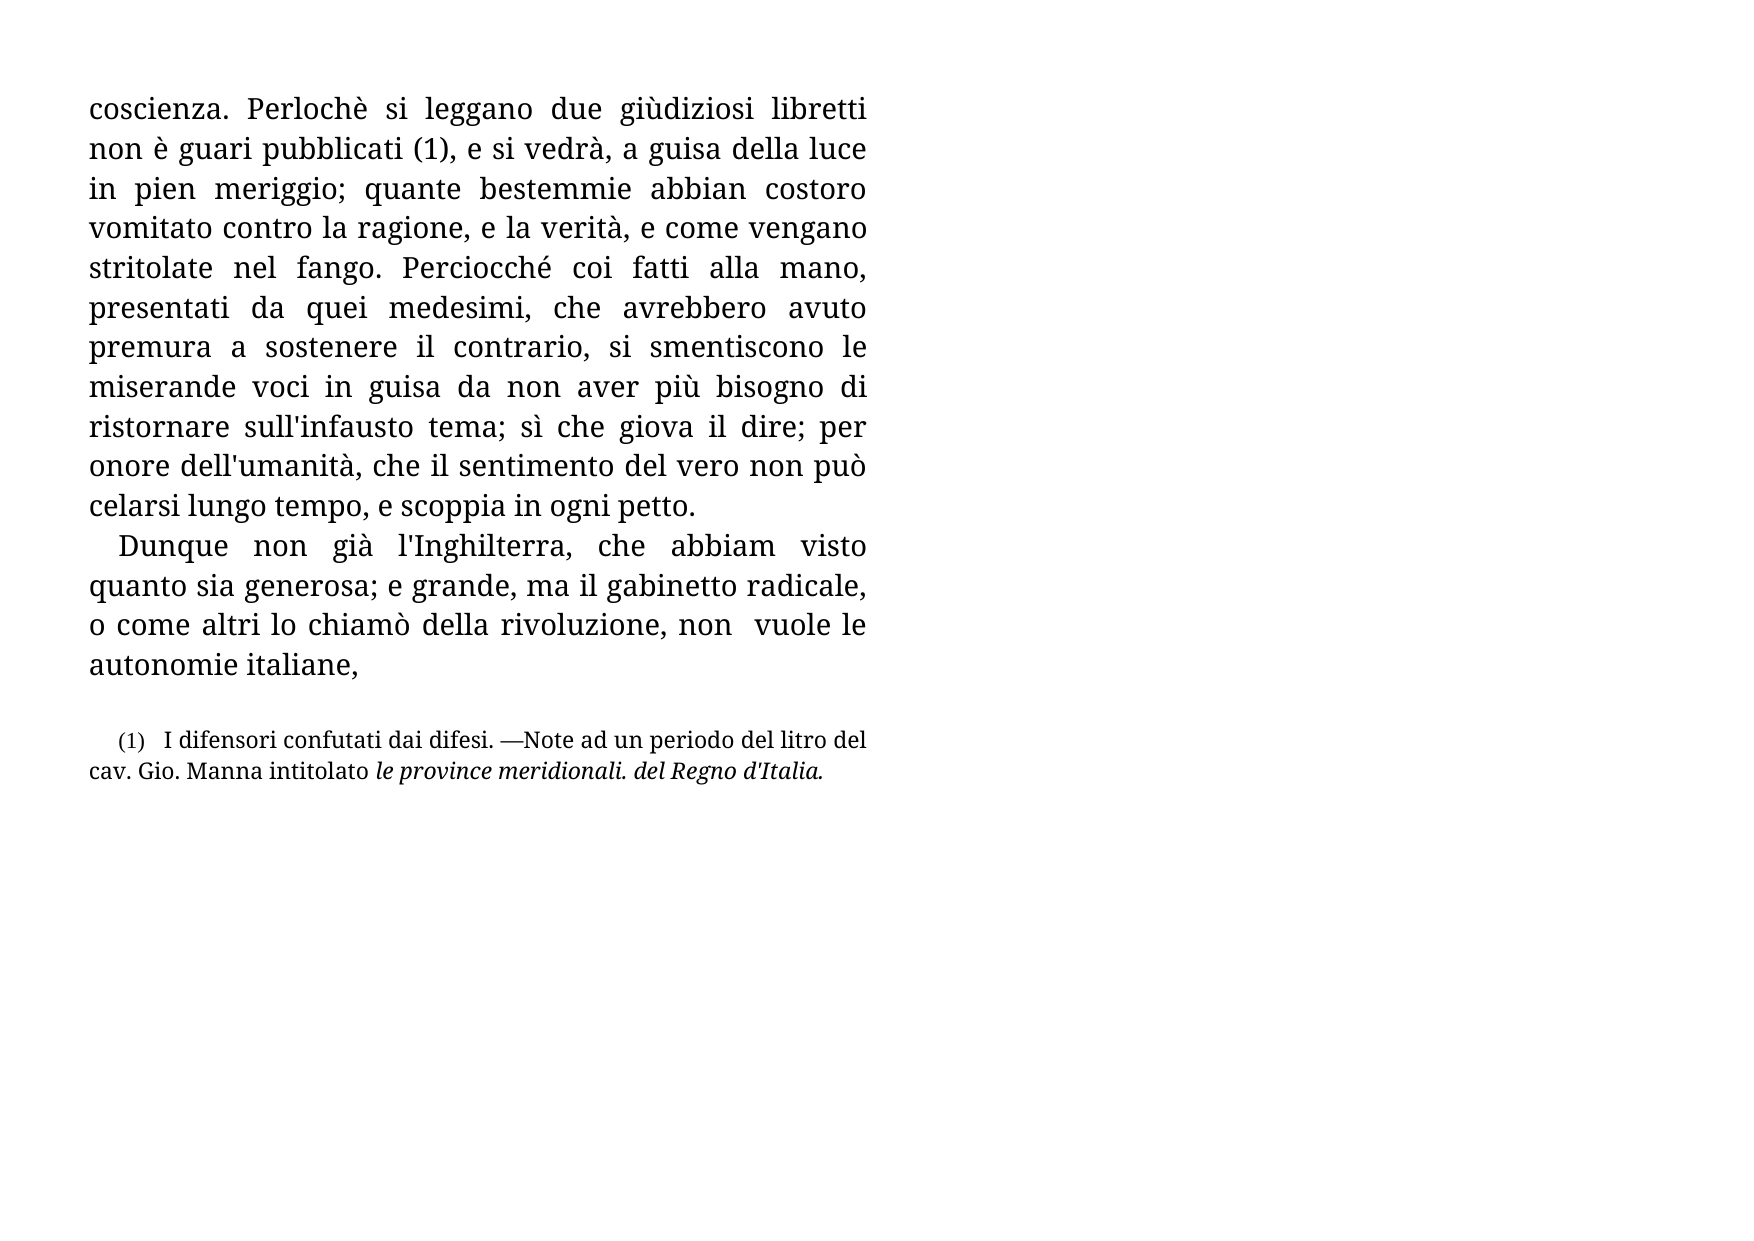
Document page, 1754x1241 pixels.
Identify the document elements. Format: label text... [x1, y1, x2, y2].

list I difensori confutati dai difesi. —Note ad un periodo del litro del cav. Gio. Manna intitolato le province meridionali. del Regno d'Italia. [88, 723, 868, 786]
text Dunque non già l'Inghilterra, che abbiam visto quanto sia generosa; e grande, ma il gabinetto radicale, o come altri lo chiamò della rivoluzione, non vuole le autonomie italiane, [88, 525, 868, 684]
text coscienza. Perlochè si leggano due giùdiziosi libretti non è guari pubblicati (1), e si vedrà, a guisa della luce in pien meriggio; quante bestemmie abbian costoro vomitato contro la ragione, e la verità, e come vengano stritolate nel fango. Perciocché coi fatti alla mano, presentati da quei medesimi, che avrebbero avuto premura a sostenere il contrario, si smentiscono le miserande voci in guisa da non aver più bisogno di ristornare sull'infausto tema; sì che giova il dire; per onore dell'umanità, che il sentimento del vero non può celarsi lungo tempo, e scoppia in ogni petto. [88, 88, 868, 525]
